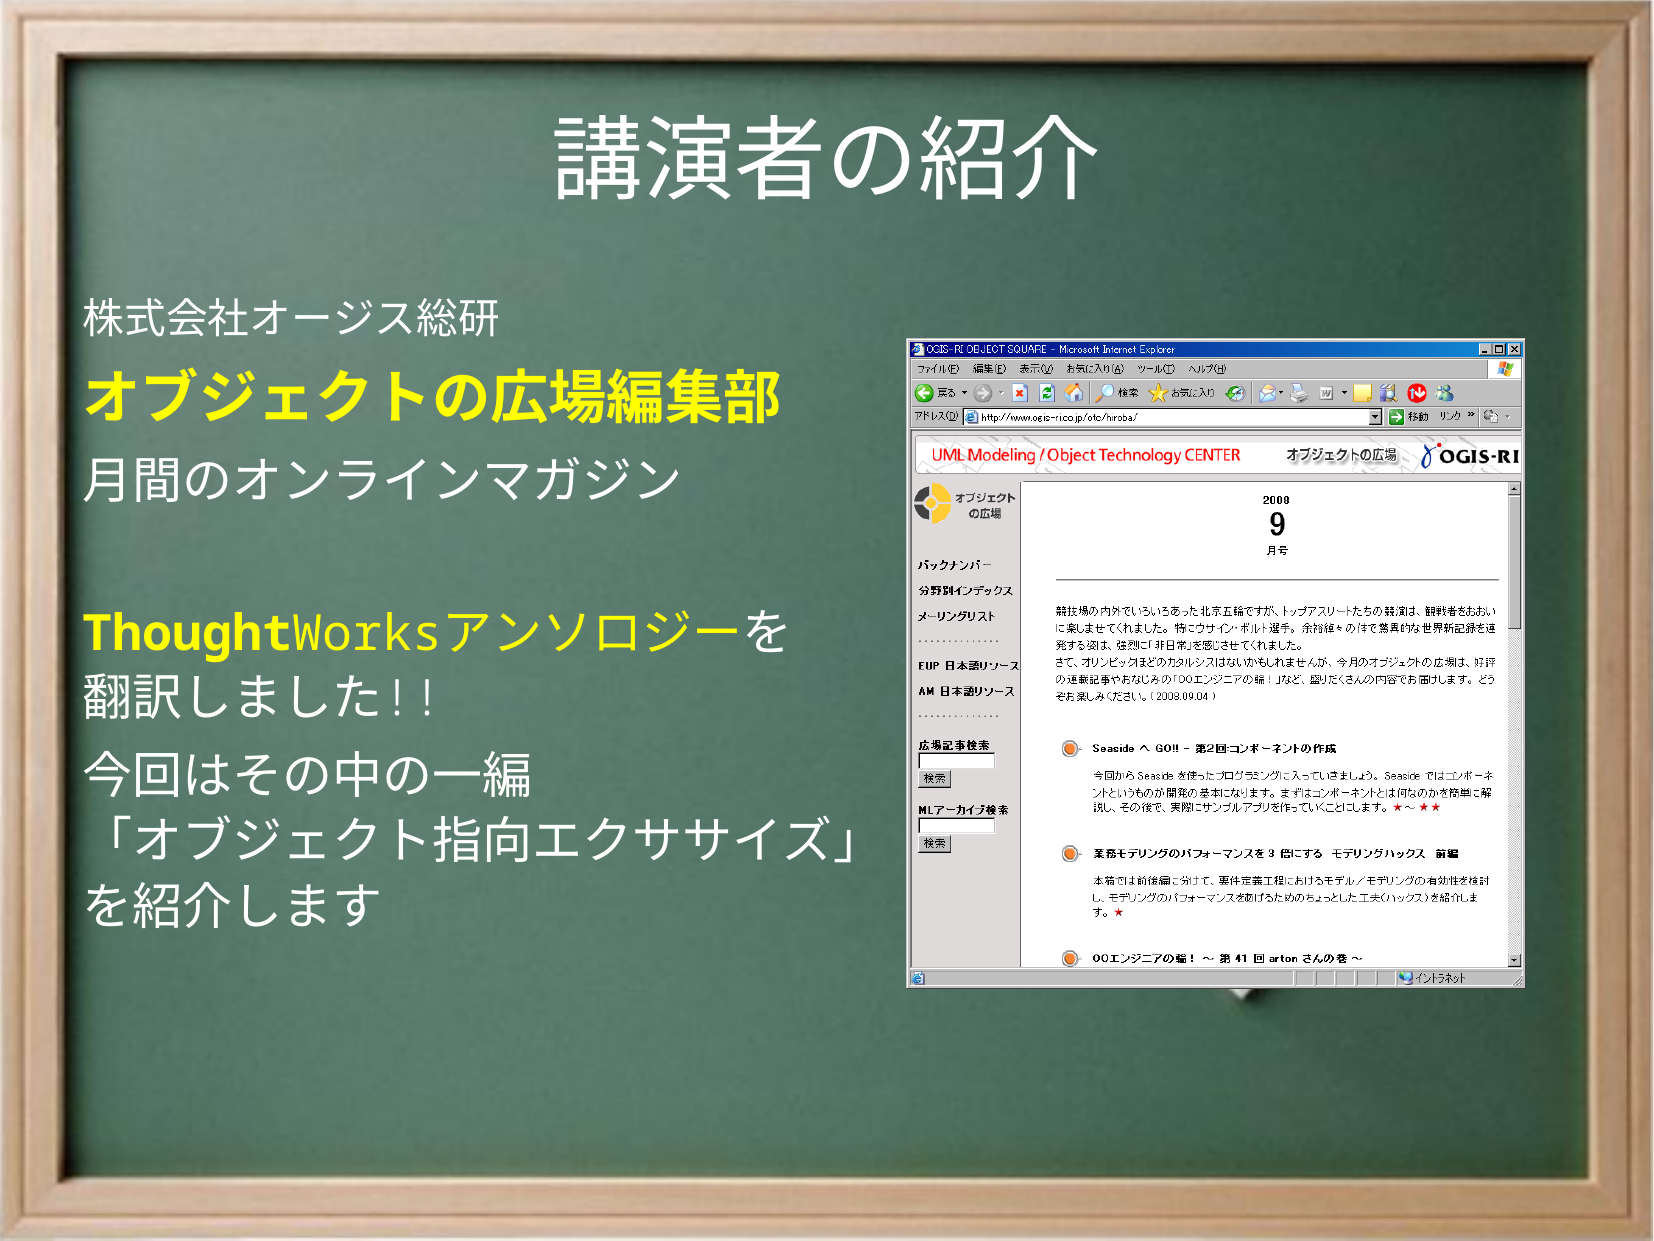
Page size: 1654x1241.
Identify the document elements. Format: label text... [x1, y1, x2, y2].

title 講演者の紹介 [82, 56, 1571, 250]
list 株式会社オージス総研 オブジェクトの広場編集部 月間のオンラインマガジン ThoughtWorksアンソロジーを 翻訳しました!! 今回はその中の一編 「オブジェクト指向エクササイズ」 を紹介します [82, 290, 1571, 1094]
picture [0, 0, 1654, 1241]
